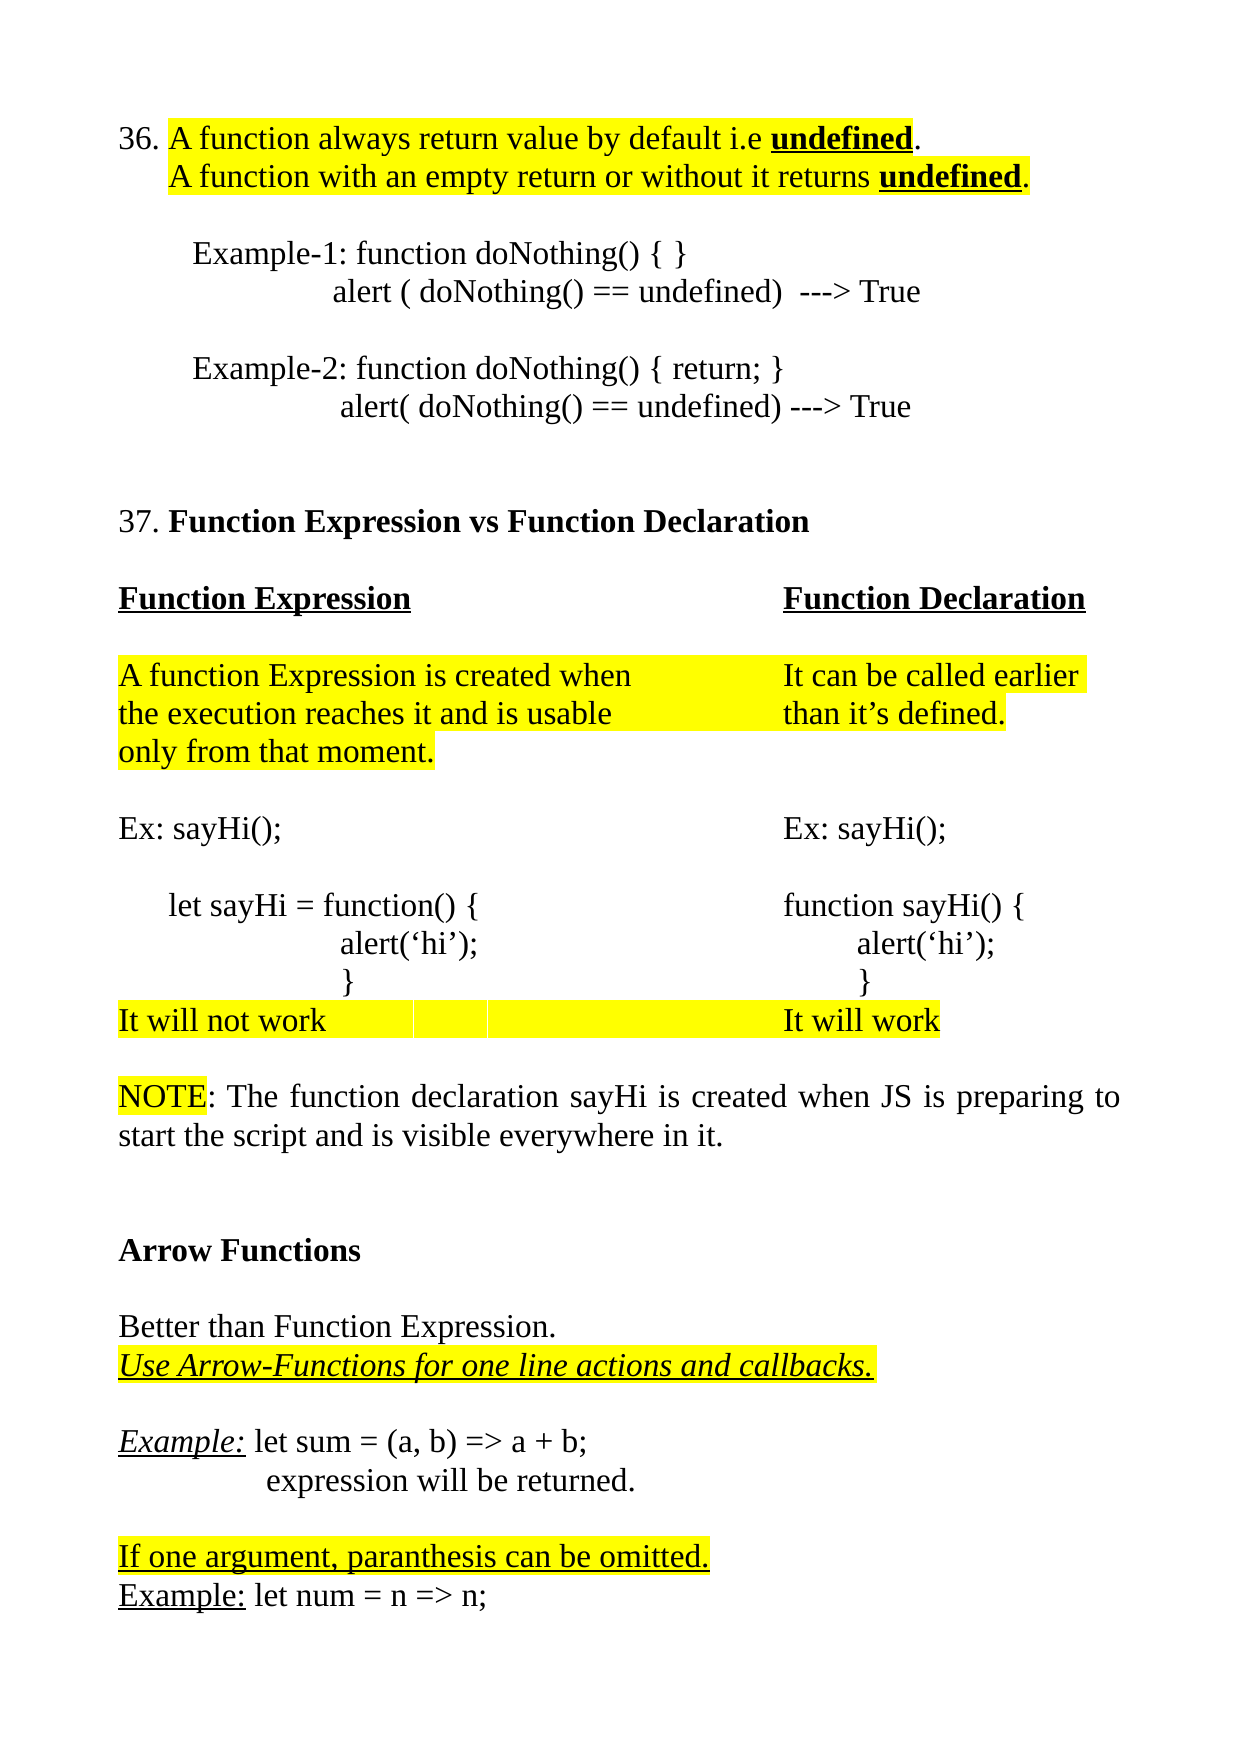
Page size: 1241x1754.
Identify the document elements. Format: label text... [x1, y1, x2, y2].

text Function Expression Function Declaration [118, 578, 1122, 616]
text expression will be returned. [118, 1460, 1122, 1498]
text Example-2: function doNothing() { return; } [118, 348, 1122, 386]
text let sayHi = function() { function sayHi() { [118, 885, 1122, 923]
text Use Arrow-Functions for one line actions and callbacks. [118, 1345, 1122, 1383]
text Example-1: function doNothing() { } [118, 233, 1122, 271]
text A function with an empty return or without it returns undefined. [118, 156, 1122, 195]
text It will not work It will work [118, 1000, 1122, 1038]
text If one argument, paranthesis can be omitted. [118, 1536, 1122, 1575]
text Example: let sum = (a, b) => a + b; [118, 1421, 1122, 1460]
text alert( doNothing() == undefined) ---> True [118, 386, 1122, 425]
text A function Expression is created when It can be called earlier [118, 655, 1122, 693]
text 37. Function Expression vs Function Declaration [118, 501, 1122, 540]
text } } [118, 961, 1122, 1000]
text Arrow Functions [118, 1230, 1122, 1268]
text alert ( doNothing() == undefined) ---> True [118, 271, 1122, 310]
text alert(‘hi’); alert(‘hi’); [118, 923, 1122, 961]
text NOTE: The function declaration sayHi is created when JS is preparing to start the script and is visible everywhere in it. [118, 1076, 1122, 1153]
text Ex: sayHi(); Ex: sayHi(); [118, 808, 1122, 846]
text Example: let num = n => n; [118, 1575, 1122, 1613]
text 36. A function always return value by default i.e undefined. [118, 118, 1122, 156]
text only from that moment. [118, 731, 1122, 770]
text the execution reaches it and is usable than it’s defined. [118, 693, 1122, 731]
text Better than Function Expression. [118, 1306, 1122, 1345]
